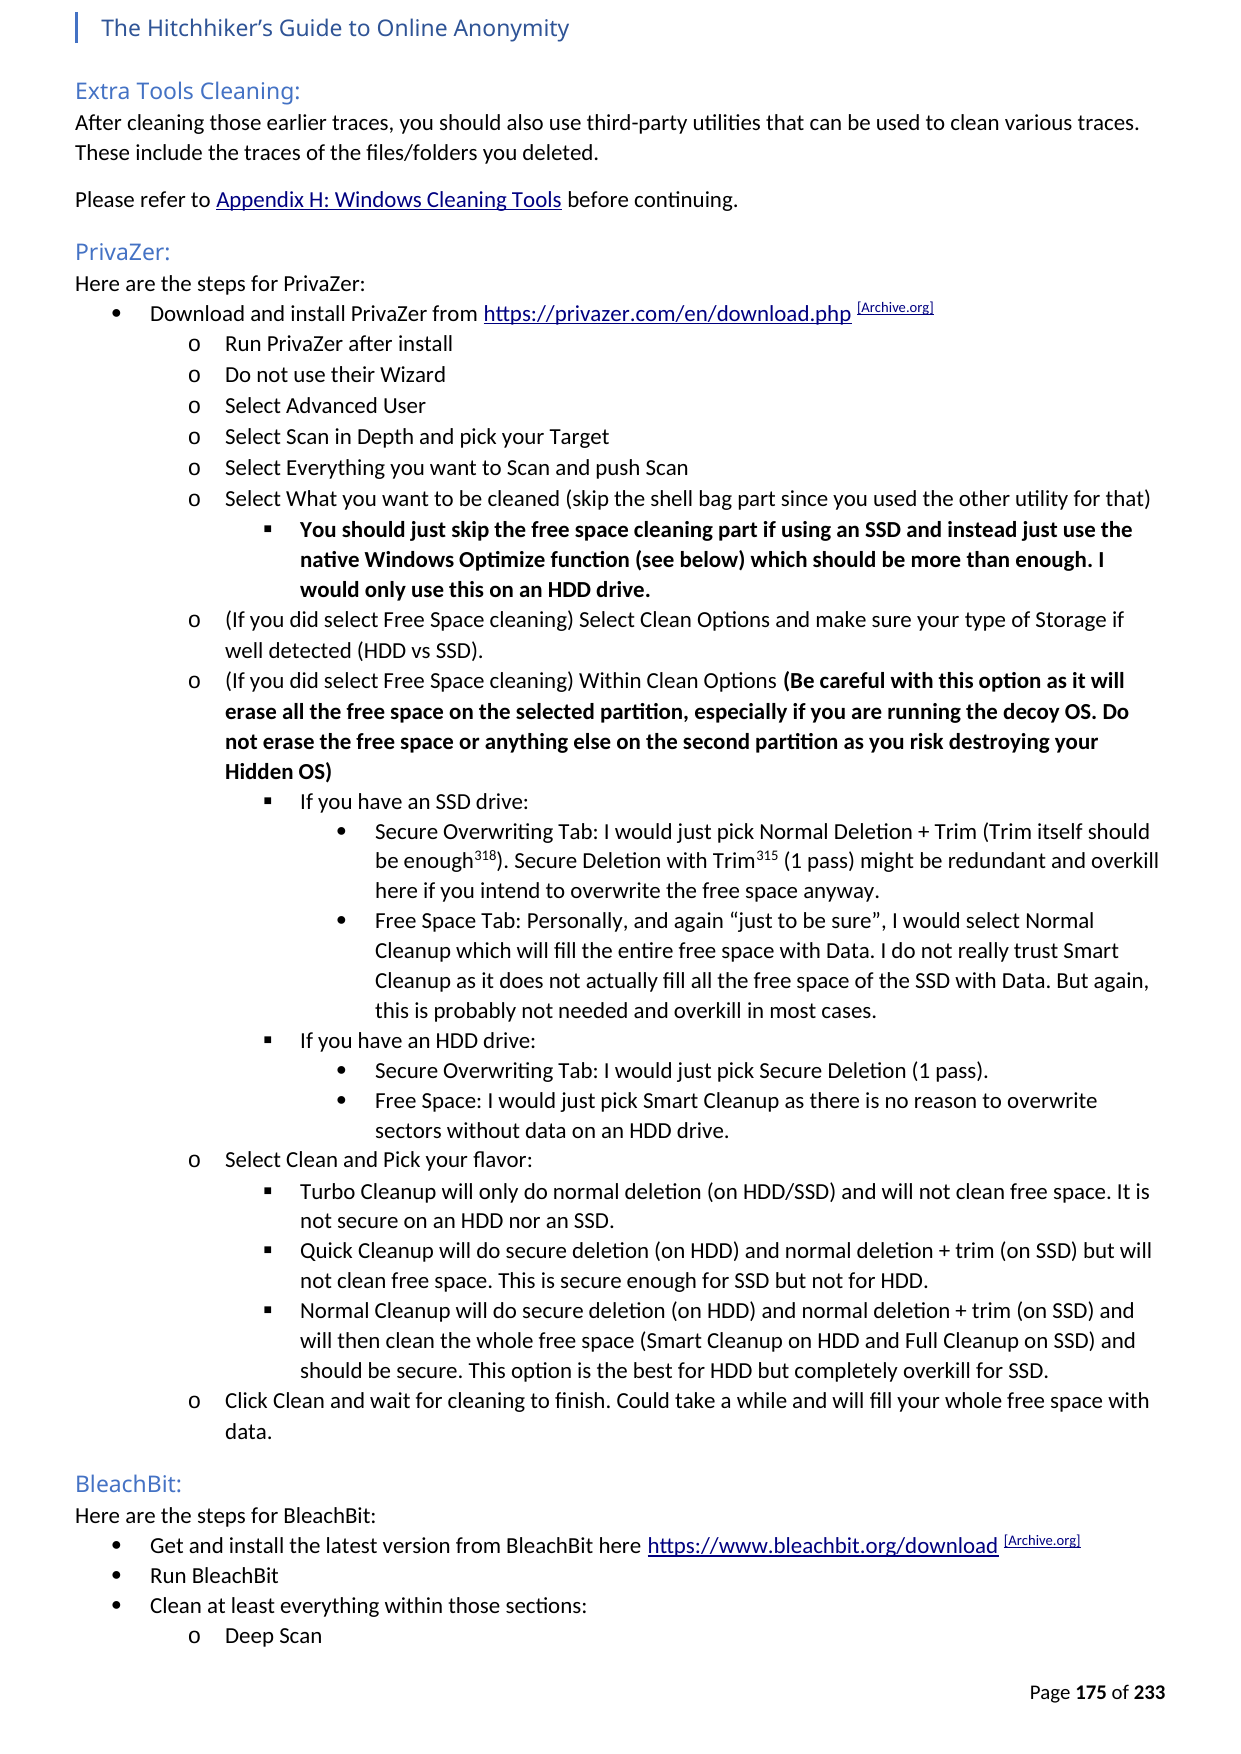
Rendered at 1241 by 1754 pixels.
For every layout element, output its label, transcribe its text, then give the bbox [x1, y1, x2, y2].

list Normal Cleanup will do secure deletion (on HDD) and normal deletion + trim (on SSD) and will then clean the whole free space (Smart Cleanup on HDD and Full Cleanup on SSD) and should be secure. This option is the best for HDD but completely overkill for SSD. [262, 1296, 1165, 1384]
list Select Clean and Pick your flavor: [187, 1146, 1165, 1175]
list (If you did select Free Space cleaning) Within Clean Options (Be careful with this option as it will erase all the free space on the selected partition, especially if you are running the decoy OS. Do not erase the free space or anything else on the second partition as you risk destroying your Hidden OS) [187, 666, 1165, 785]
list Run BleachBit [112, 1561, 1165, 1589]
list Select Advanced User [187, 391, 1165, 420]
list If you have an SSD drive: [262, 787, 1165, 815]
list Free Space Tab: Personally, and again “just to be sure”, I would select Normal Cleanup which will fill the entire free space with Data. I do not really trust Smart Cleanup as it does not actually fill all the free space of the SSD with Data. But again, this is probably not needed and overkill in most cases. [337, 906, 1165, 1024]
subtitle Extra Tools Cleaning: [75, 75, 1165, 106]
list Select Scan in Depth and pick your Target [187, 422, 1165, 451]
list Free Space: I would just pick Smart Cleanup as there is no reason to overwrite sectors without data on an HDD drive. [337, 1086, 1165, 1144]
subtitle PrivaZer: [75, 235, 1165, 267]
list Clean at least everything within those sections: [112, 1591, 1165, 1619]
list Select What you want to be cleaned (skip the shell bag part since you used the other utility for that) [187, 484, 1165, 513]
list (If you did select Free Space cleaning) Select Clean Options and make sure your type of Storage if well detected (HDD vs SSD). [187, 605, 1165, 664]
list If you have an HDD drive: [262, 1026, 1165, 1054]
subtitle BleachBit: [75, 1468, 1165, 1499]
text Here are the steps for BleachBit: [75, 1501, 1165, 1529]
list Quick Cleanup will do secure deletion (on HDD) and normal deletion + trim (on SSD) but will not clean free space. This is secure enough for SSD but not for HDD. [262, 1237, 1165, 1294]
list Secure Overwriting Tab: I would just pick Secure Deletion (1 pass). [337, 1056, 1165, 1084]
list Click Clean and wait for cleaning to finish. Could take a while and will fill your whole free space with data. [187, 1386, 1165, 1445]
list Get and install the latest version from BleachBit here https://www.bleachbit.org/download [Archive.org] [112, 1531, 1165, 1559]
list You should just skip the free space cleaning part if using an SSD and instead just use the native Windows Optimize function (see below) which should be more than enough. I would only use this on an HDD drive. [262, 516, 1165, 603]
list Run PrivaZer after install [187, 329, 1165, 358]
text Please refer to Appendix H: Windows Cleaning Tools before continuing. [75, 185, 1165, 213]
list Turbo Cleanup will only do normal deletion (on HDD/SSD) and will not clean free space. It is not secure on an HDD nor an SSD. [262, 1177, 1165, 1235]
text Here are the steps for PrivaZer: [75, 269, 1165, 297]
list Download and install PrivaZer from https://privazer.com/en/download.php [Archive.org] [112, 299, 1165, 327]
list Do not use their Wizard [187, 360, 1165, 389]
list Secure Overwriting Tab: I would just pick Normal Deletion + Trim (Trim itself should be enough318). Secure Deletion with Trim315 (1 pass) might be redundant and overkill here if you intend to overwrite the free space anyway. [337, 817, 1165, 904]
list Deep Scan [187, 1621, 1165, 1650]
list Select Everything you want to Scan and push Scan [187, 453, 1165, 482]
text After cleaning those earlier traces, you should also use third-party utilities that can be used to clean various traces. These include the traces of the files/folders you deleted. [75, 108, 1165, 166]
